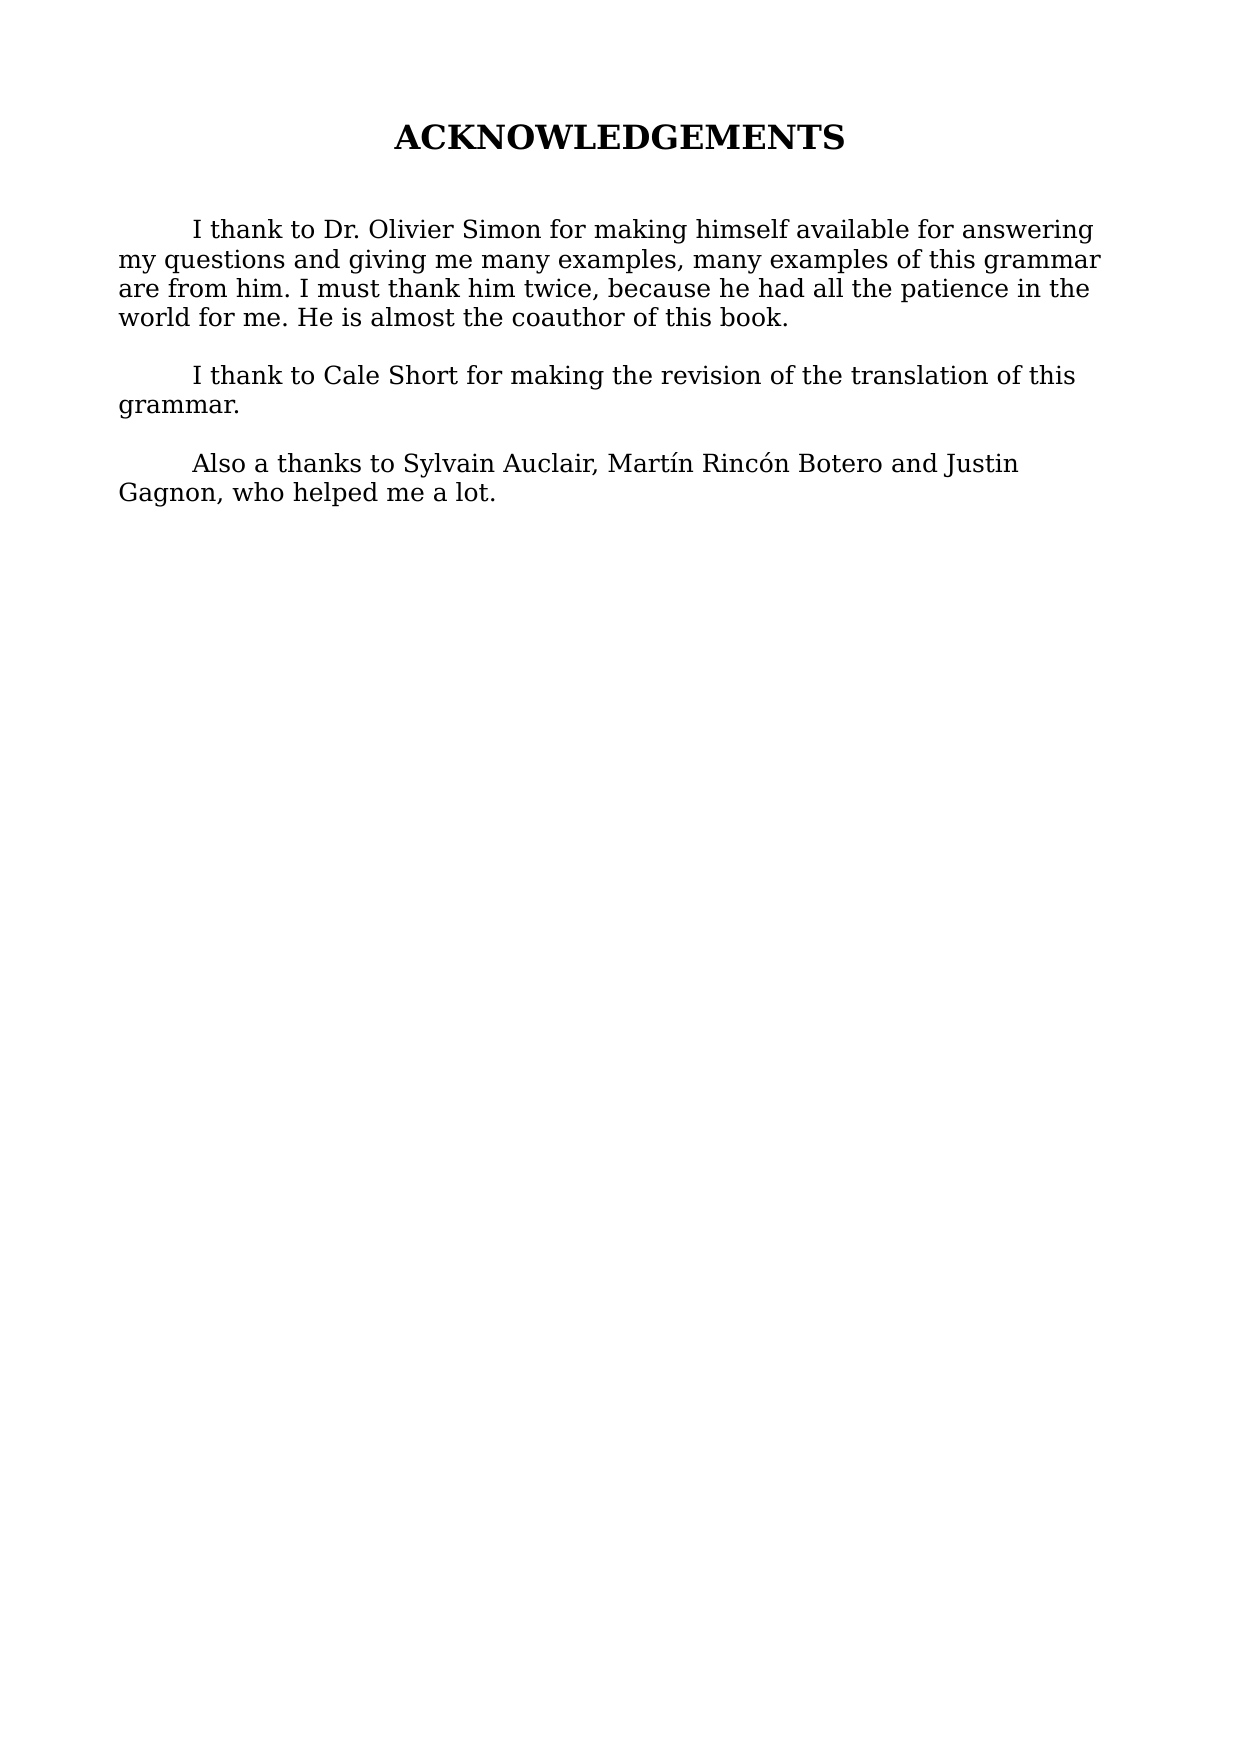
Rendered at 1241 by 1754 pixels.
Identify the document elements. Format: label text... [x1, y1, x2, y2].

text I thank to Cale Short for making the revision of the translation of this grammar. [118, 361, 1122, 420]
text ACKNOWLEDGEMENTS [118, 118, 1122, 157]
text Also a thanks to Sylvain Auclair, Martín Rincón Botero and Justin Gagnon, who helped me a lot. [118, 449, 1122, 507]
text I thank to Dr. Olivier Simon for making himself available for answering my questions and giving me many examples, many examples of this grammar are from him. I must thank him twice, because he had all the patience in the world for me. He is almost the coauthor of this book. [118, 216, 1122, 332]
